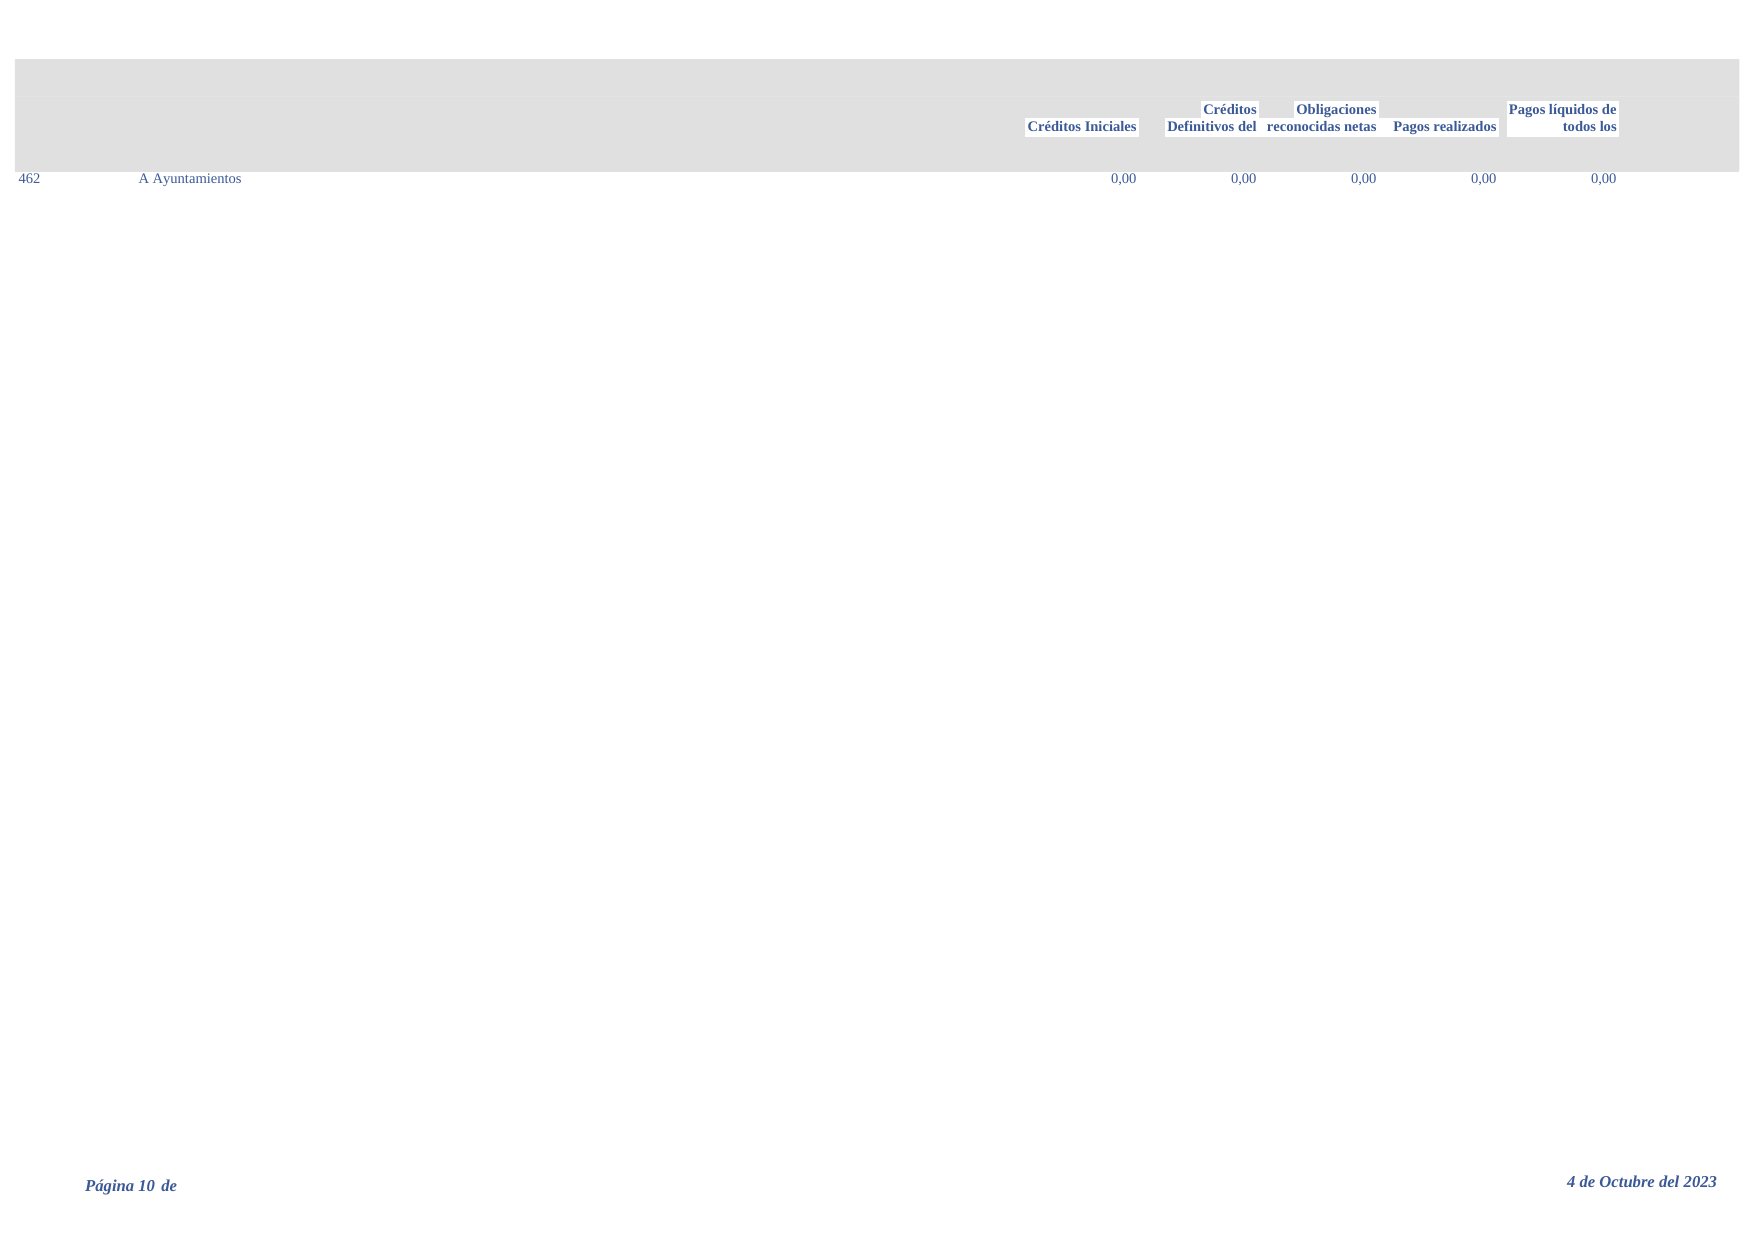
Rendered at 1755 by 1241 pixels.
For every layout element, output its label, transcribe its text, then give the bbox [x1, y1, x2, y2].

table_cell 0,00 [1013, 172, 1166, 196]
table_cell 0,00 [1397, 172, 1524, 196]
table_cell 0,00 [1166, 172, 1277, 196]
table_cell 0,00 [1277, 172, 1397, 196]
table_cell 0,00 [1524, 172, 1739, 196]
table_cell 462 [15, 172, 105, 196]
table_cell A Ayuntamientos [105, 172, 1013, 196]
